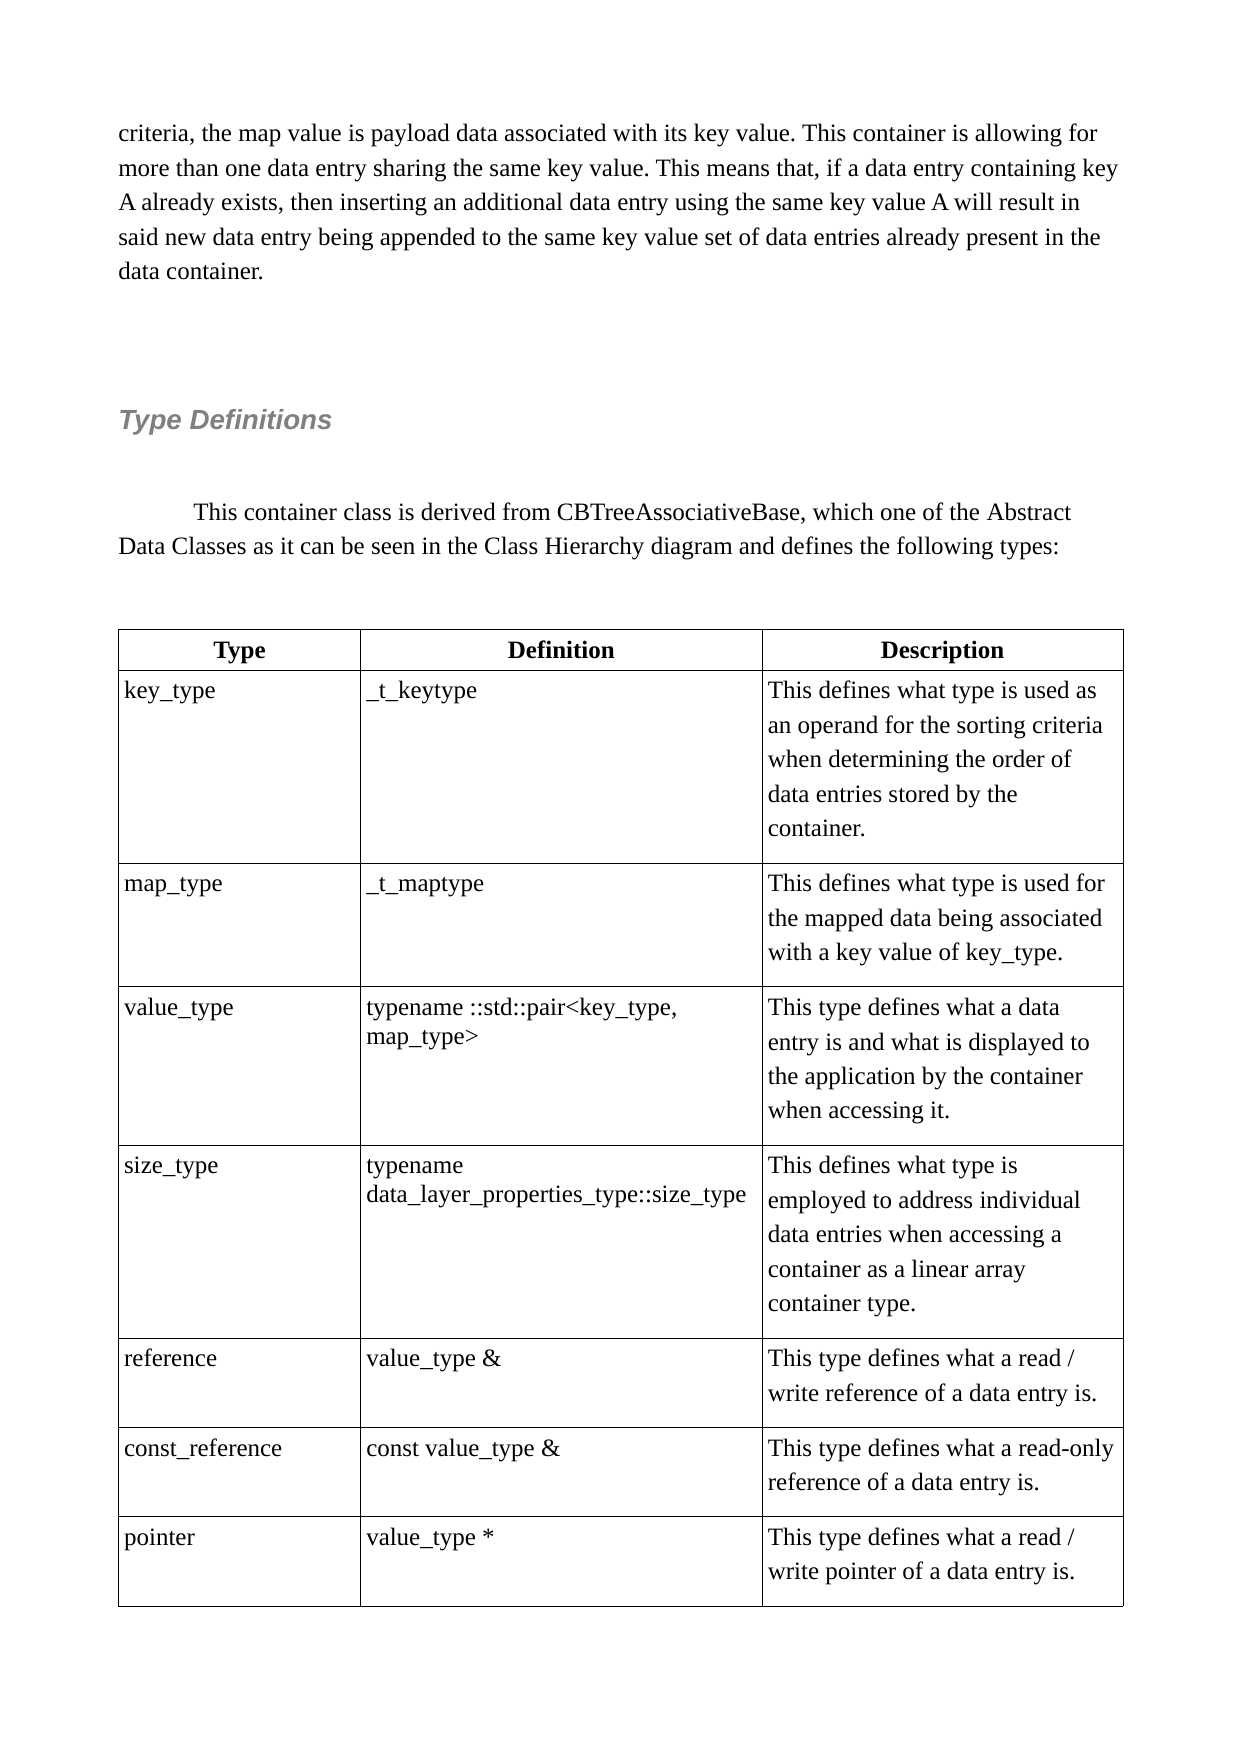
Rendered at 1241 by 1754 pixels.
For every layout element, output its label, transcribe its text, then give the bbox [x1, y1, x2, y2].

table_cell typename ::std::pair<key_type, map_type> [361, 987, 762, 1144]
text This container class is derived from CBTreeAssociativeBase, which one of the Abstract Data Classes as it can be seen in the Class Hierarchy diagram and defines the following types: [118, 497, 1122, 560]
table_header Definition [361, 630, 762, 669]
table_header Type [119, 630, 360, 669]
table_header Description [763, 630, 1123, 669]
table_cell typename data_layer_properties_type::size_type [361, 1146, 762, 1337]
table_cell _t_keytype [361, 671, 762, 862]
table_cell This defines what type is employed to address individual data entries when accessing a container as a linear array container type. [763, 1146, 1123, 1337]
table_cell map_type [119, 864, 360, 986]
table_cell _t_maptype [361, 864, 762, 986]
table_cell key_type [119, 671, 360, 862]
table_cell This type defines what a data entry is and what is displayed to the application by the container when accessing it. [763, 987, 1123, 1144]
table_cell value_type [119, 987, 360, 1144]
text criteria, the map value is payload data associated with its key value. This container is allowing for more than one data entry sharing the same key value. This means that, if a data entry containing key A already exists, then inserting an additional data entry using the same key value A will result in said new data entry being appended to the same key value set of data entries already present in the data container. [118, 118, 1122, 285]
table_cell const value_type & [361, 1428, 762, 1516]
table_cell This type defines what a read / write reference of a data entry is. [763, 1339, 1123, 1427]
table_cell size_type [119, 1146, 360, 1337]
table_cell This type defines what a read-only reference of a data entry is. [763, 1428, 1123, 1516]
table_cell value_type & [361, 1339, 762, 1427]
table_cell This defines what type is used as an operand for the sorting criteria when determining the order of data entries stored by the container. [763, 671, 1123, 862]
table_cell pointer [119, 1517, 360, 1606]
subtitle Type Definitions [118, 403, 1122, 435]
table_cell const_reference [119, 1428, 360, 1516]
table_cell reference [119, 1339, 360, 1427]
table_cell This defines what type is used for the mapped data being associated with a key value of key_type. [763, 864, 1123, 986]
table_cell This type defines what a read / write pointer of a data entry is. [763, 1517, 1123, 1606]
table_cell value_type * [361, 1517, 762, 1606]
